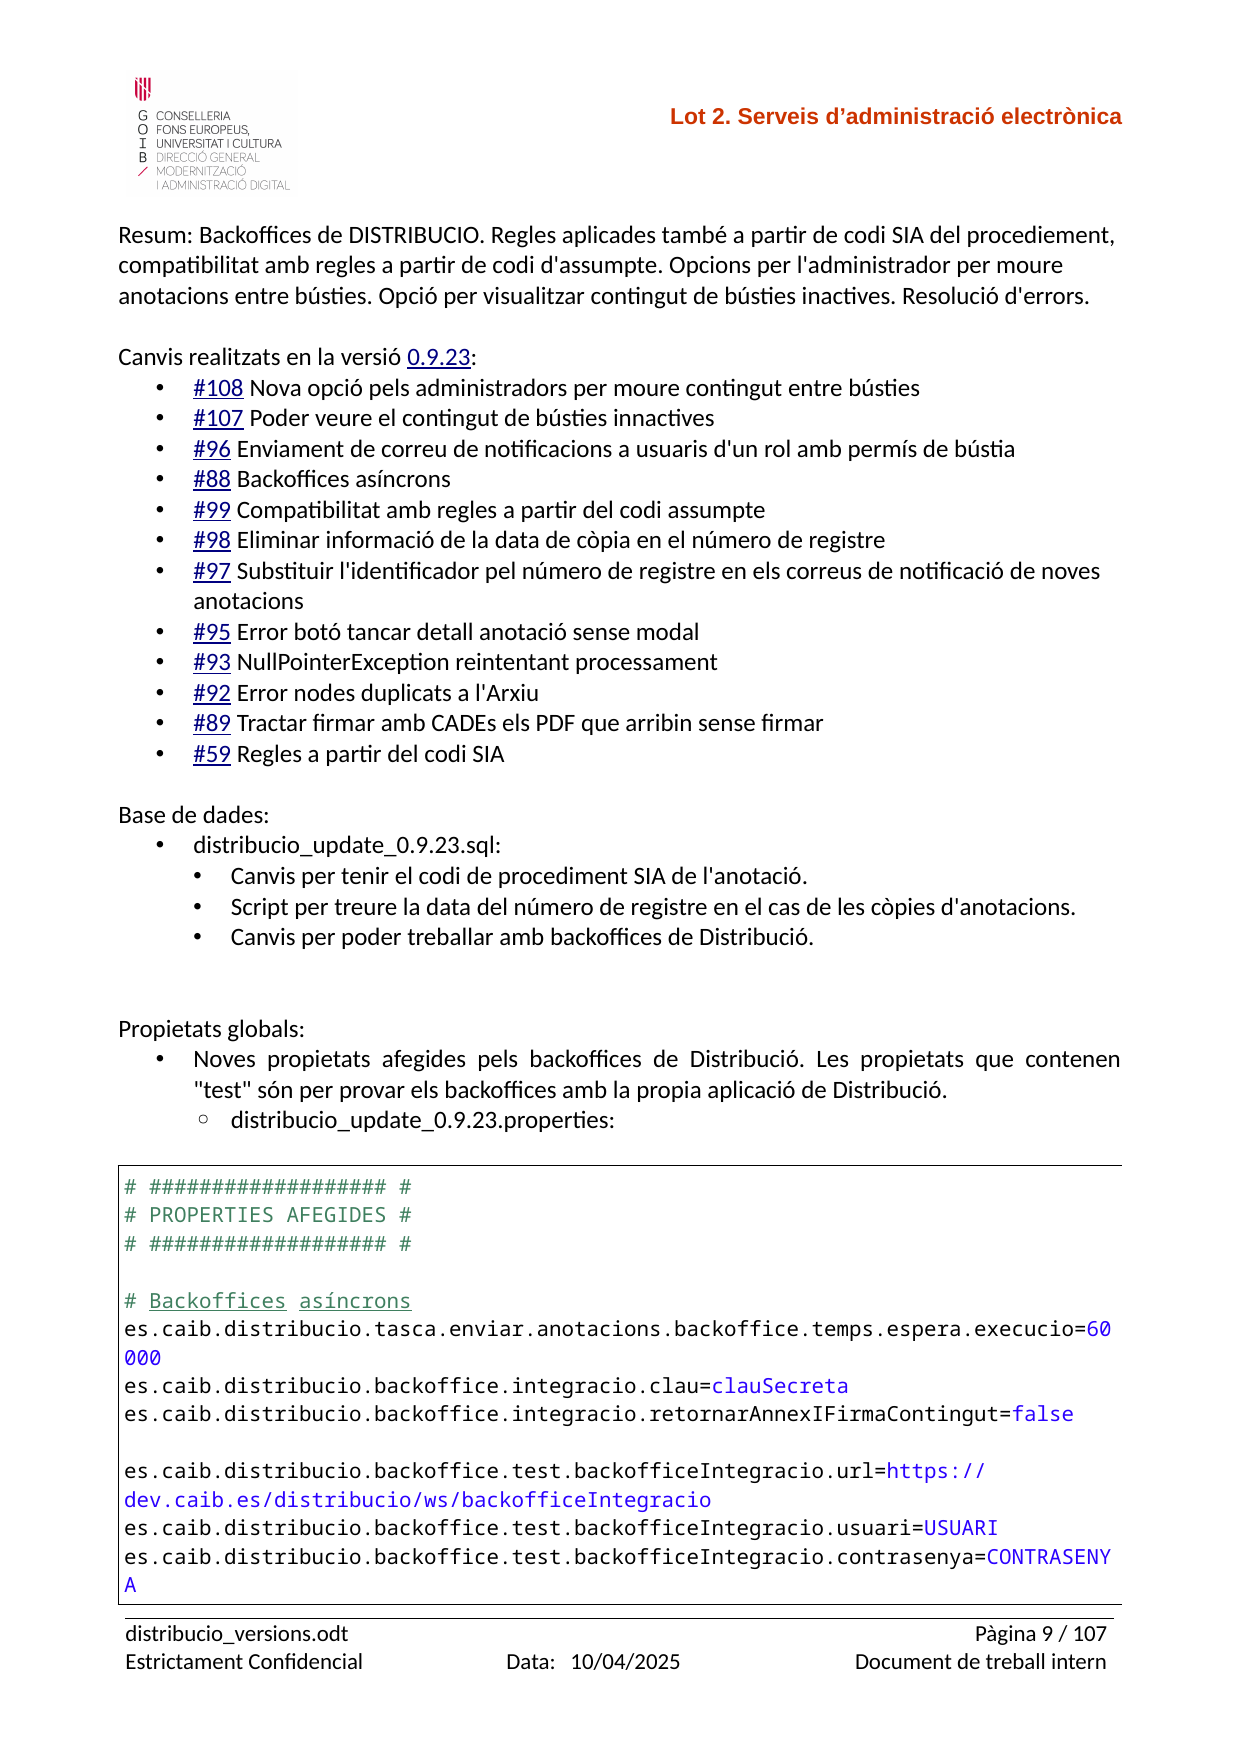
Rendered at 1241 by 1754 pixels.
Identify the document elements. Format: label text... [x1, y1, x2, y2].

list #108 Nova opció pels administradors per moure contingut entre bústies [156, 372, 1122, 402]
list #98 Eliminar informació de la data de còpia en el número de registre [156, 524, 1122, 555]
list #92 Error nodes duplicats a l'Arxiu [156, 677, 1122, 707]
list #95 Error botó tancar detall anotació sense modal [156, 616, 1122, 646]
list distribucio_update_0.9.23.properties: [193, 1104, 1122, 1135]
list #97 Substituir l'identificador pel número de registre en els correus de notificació de noves anotacions [156, 555, 1122, 616]
list #99 Compatibilitat amb regles a partir del codi assumpte [156, 494, 1122, 524]
list #107 Poder veure el contingut de bústies innactives [156, 402, 1122, 433]
table_header # ################### # # PROPERTIES AFEGIDES # # ################### # # Backoffices asíncrons es.caib.distribucio.tasca.enviar.anotacions.backoffice.temps.espera.execucio=60000 es.caib.distribucio.backoffice.integracio.clau=clauSecreta es.caib.distribucio.backoffice.integracio.retornarAnnexIFirmaContingut=false es.caib.distribucio.backoffice.test.backofficeIntegracio.url=https://dev.caib.es/distribucio/ws/backofficeIntegracio es.caib.distribucio.backoffice.test.backofficeIntegracio.usuari=USUARI es.caib.distribucio.backoffice.test.backofficeIntegracio.contrasenya=CONTRASENYA [119, 1166, 1122, 1604]
text Canvis realitzats en la versió 0.9.23: [118, 341, 1122, 372]
text Propietats globals: [118, 1013, 1122, 1043]
list Canvis per poder treballar amb backoffices de Distribució. [193, 921, 1122, 952]
text Base de dades: [118, 799, 1122, 829]
list #59 Regles a partir del codi SIA [156, 738, 1122, 768]
list #89 Tractar firmar amb CADEs els PDF que arribin sense firmar [156, 707, 1122, 738]
list #93 NullPointerException reintentant processament [156, 646, 1122, 677]
list Canvis per tenir el codi de procediment SIA de l'anotació. [193, 860, 1122, 891]
list Noves propietats afegides pels backoffices de Distribució. Les propietats que contenen "test" són per provar els backoffices amb la propia aplicació de Distribució. [156, 1043, 1122, 1104]
list #96 Enviament de correu de notificacions a usuaris d'un rol amb permís de bústia [156, 433, 1122, 463]
text Resum: Backoffices de DISTRIBUCIO. Regles aplicades també a partir de codi SIA del procediement, compatibilitat amb regles a partir de codi d'assumpte. Opcions per l'administrador per moure anotacions entre bústies. Opció per visualitzar contingut de bústies inactives. Resolució d'errors. [118, 219, 1122, 311]
list #88 Backoffices asíncrons [156, 463, 1122, 494]
list Script per treure la data del número de registre en el cas de les còpies d'anotacions. [193, 891, 1122, 921]
list distribucio_update_0.9.23.sql: [156, 829, 1122, 860]
picture [126, 70, 299, 197]
